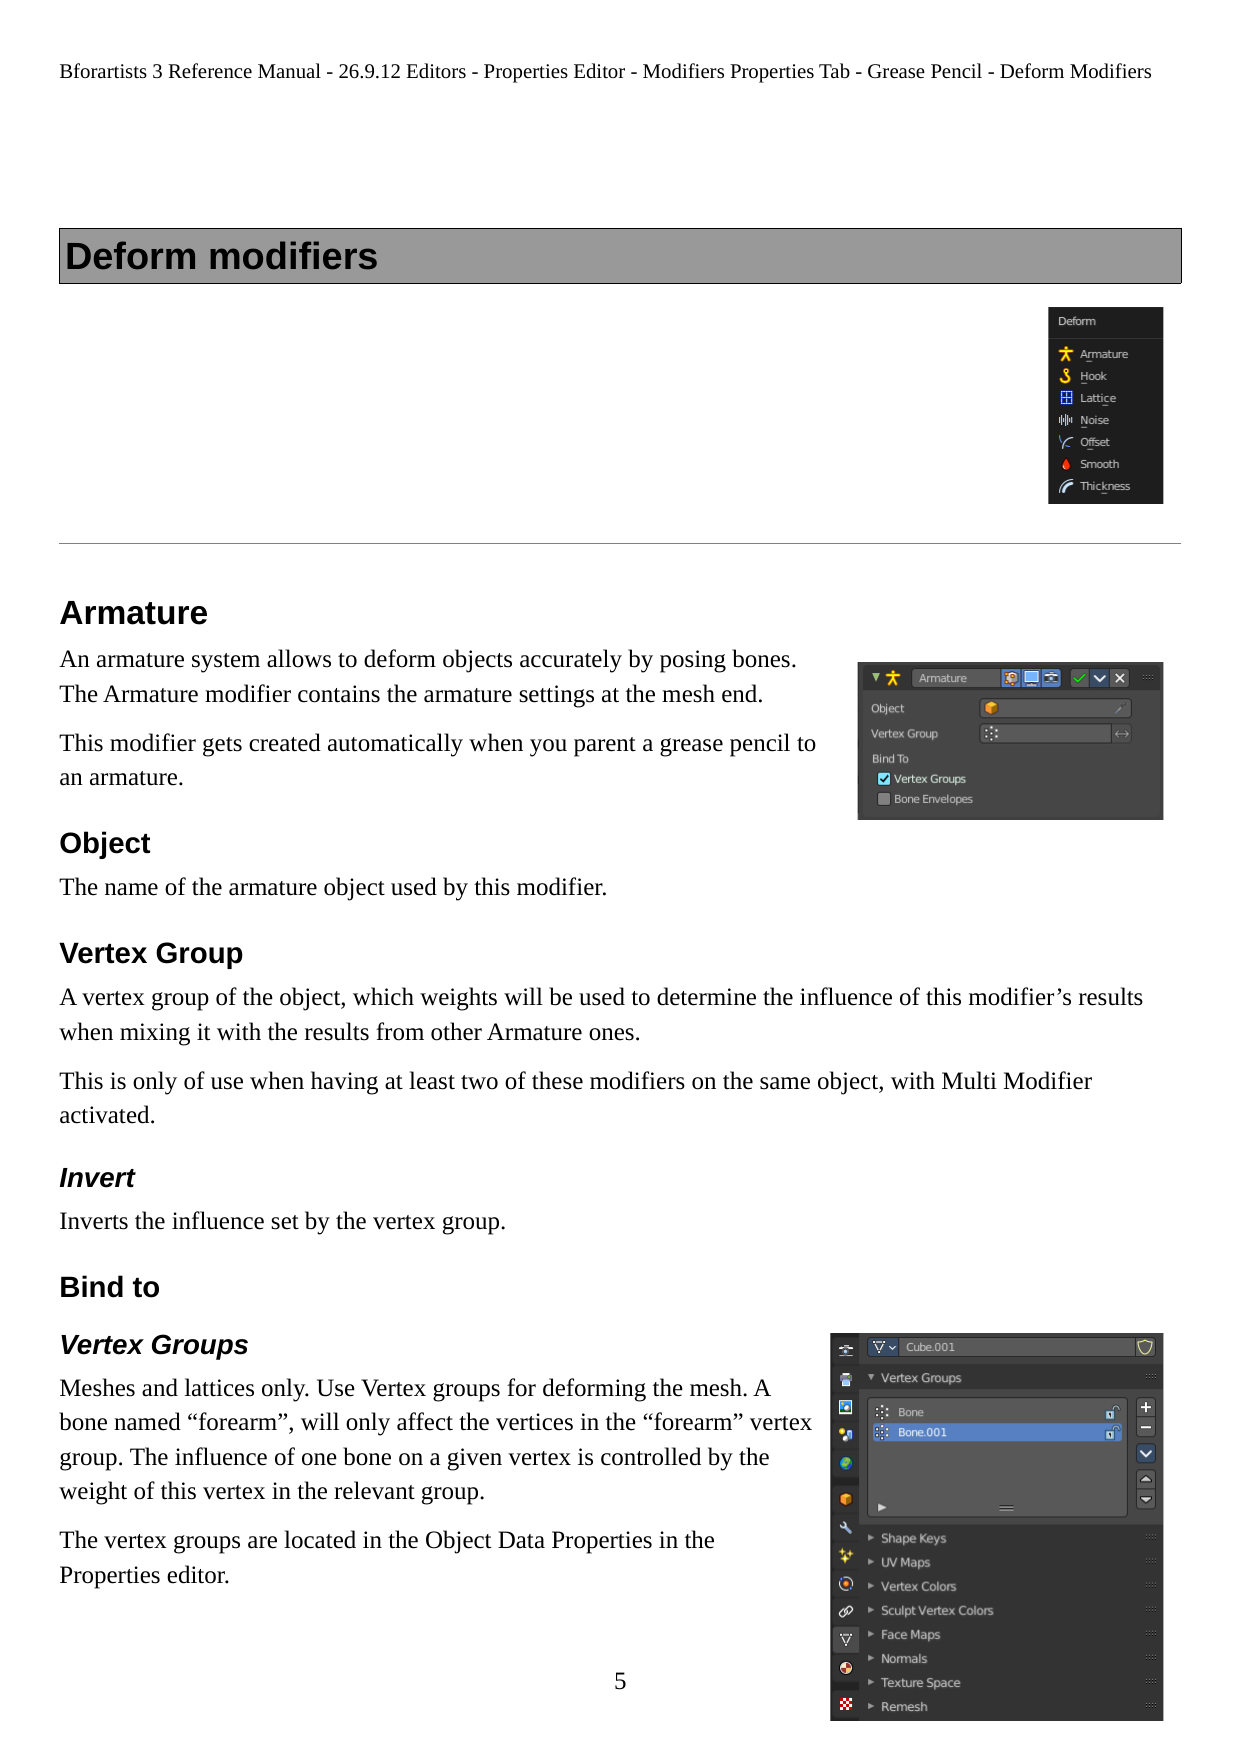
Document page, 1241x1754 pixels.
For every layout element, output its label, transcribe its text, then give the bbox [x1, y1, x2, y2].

subtitle Invert [59, 1162, 1181, 1194]
text Inverts the influence set by the vertex group. [59, 1206, 1181, 1235]
subtitle Vertex Groups [59, 1328, 1181, 1360]
table_header Deform modifiers [60, 229, 1181, 283]
subtitle Armature [59, 593, 1181, 632]
text The vertex groups are located in the Object Data Properties in the Properties editor. [59, 1525, 830, 1589]
text This modifier gets created automatically when you parent a grease pencil to an armature. [59, 728, 857, 791]
picture [830, 1333, 1164, 1721]
text Meshes and lattices only. Use Vertex groups for deforming the mesh. A bone named “forearm”, will only affect the vertices in the “forearm” vertex group. The influence of one bone on a given vertex is controlled by the weight of this vertex in the relevant group. [59, 1373, 830, 1505]
picture [1048, 307, 1164, 504]
subtitle Bind to [59, 1270, 1181, 1303]
picture [857, 662, 1164, 820]
subtitle Object [59, 826, 1181, 860]
text A vertex group of the object, which weights will be used to determine the influence of this modifier’s results when mixing it with the results from other Armature ones. [59, 982, 1181, 1045]
text This is only of use when having at least two of these modifiers on the same object, with Multi Modifier activated. [59, 1066, 1181, 1129]
subtitle Vertex Group [59, 936, 1181, 970]
text The name of the armature object used by this modifier. [59, 872, 1181, 901]
text An armature system allows to deform objects accurately by posing bones. The Armature modifier contains the armature settings at the mesh end. [59, 644, 1181, 708]
